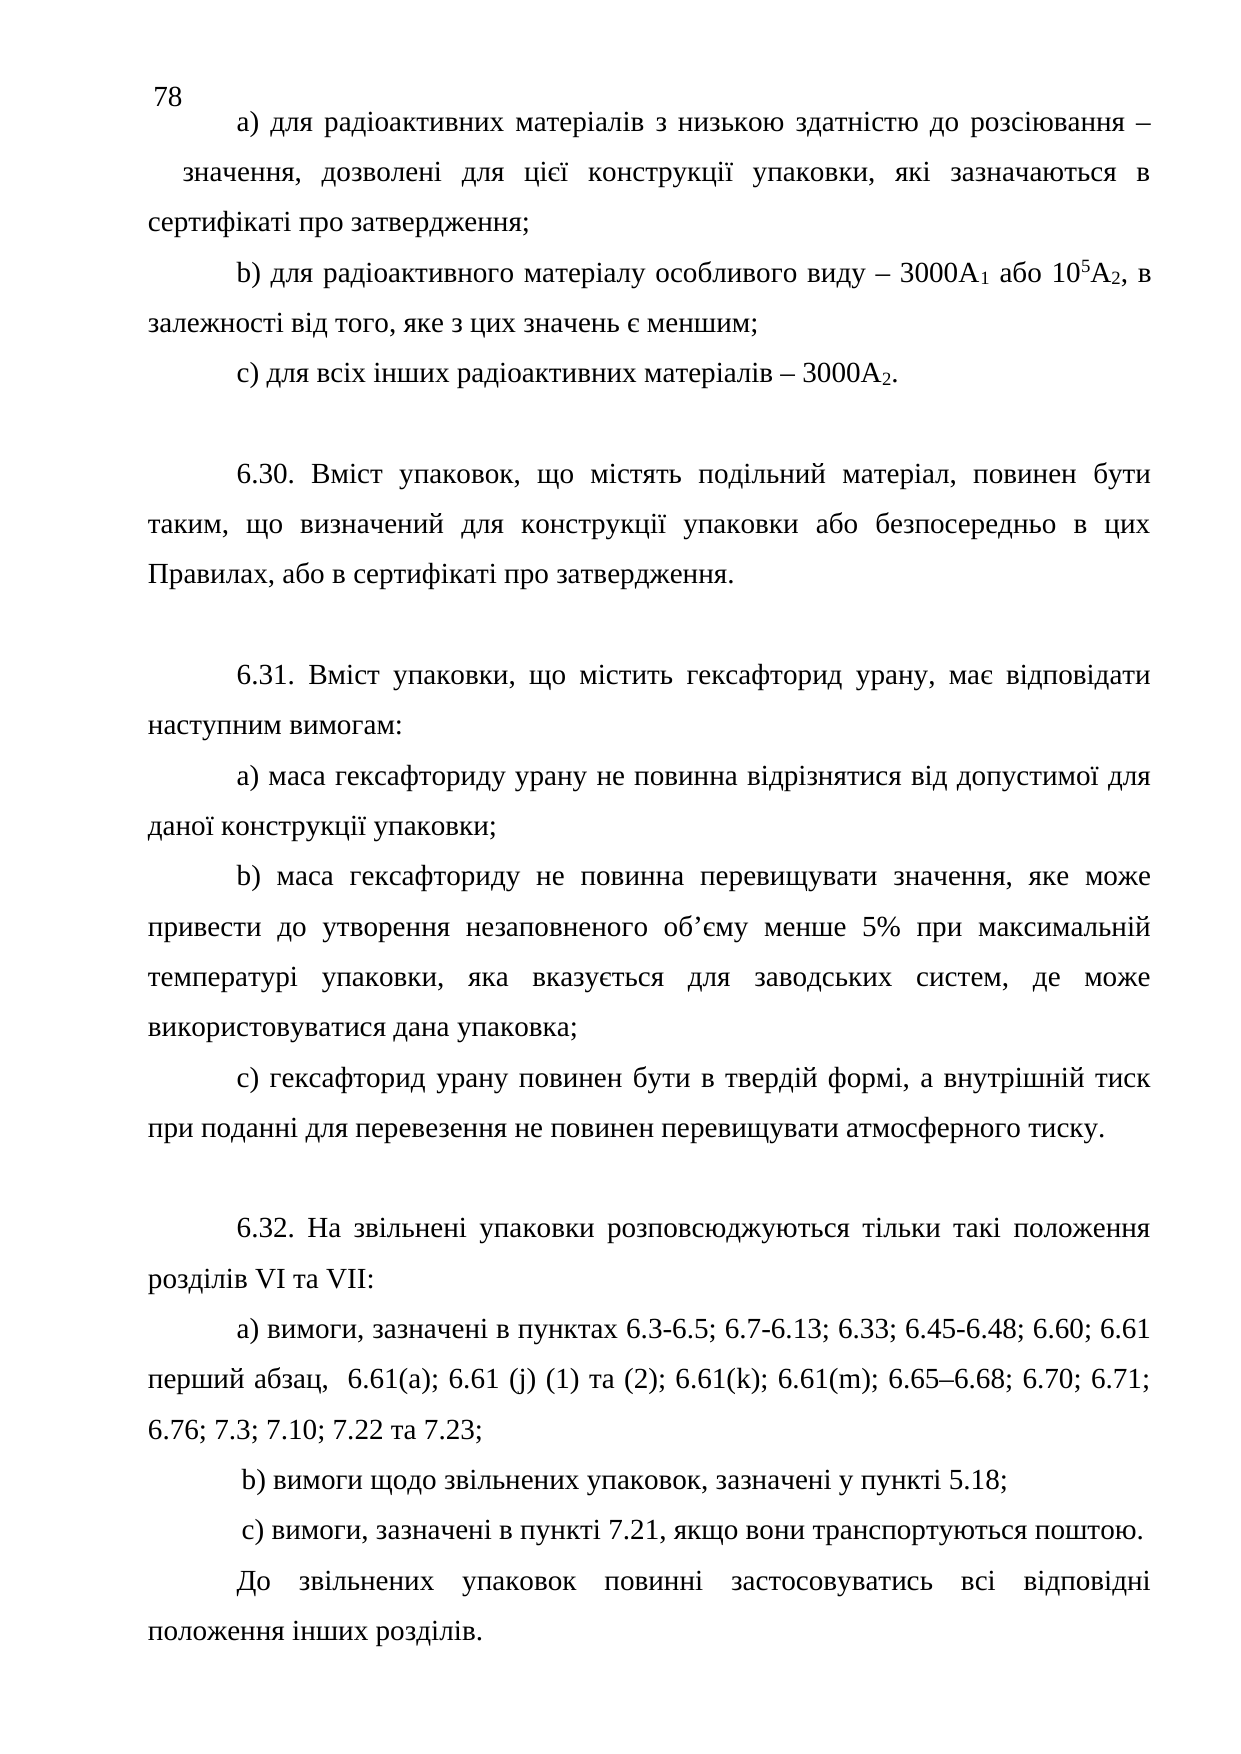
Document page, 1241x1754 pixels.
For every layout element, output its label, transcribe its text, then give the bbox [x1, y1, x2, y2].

text 6.31. Вміст упаковки, що містить гексафторид урану, має відповідати наступним вимогам: [148, 657, 1152, 741]
text c) гексафторид урану повинен бути в твердій формі, а внутрішній тиск при поданні для перевезення не повинен перевищувати атмосферного тиску. [148, 1060, 1152, 1143]
text b) маса гексафториду не повинна перевищувати значення, яке може привести до утворення незаповненого об’єму менше 5% при максимальній температурі упаковки, яка вказується для заводських систем, де може використовуватися дана упаковка; [148, 858, 1152, 1043]
text a) вимоги, зазначені в пунктах 6.3-6.5; 6.7-6.13; 6.33; 6.45-6.48; 6.60; 6.61 перший абзац, 6.61(a); 6.61 (j) (1) та (2); 6.61(k); 6.61(m); 6.65–6.68; 6.70; 6.71; 6.76; 7.3; 7.10; 7.22 та 7.23; [148, 1311, 1152, 1445]
text До звільнених упаковок повинні застосовуватись всі відповідні положення інших розділів. [148, 1563, 1152, 1647]
text с) вимоги, зазначені в пункті 7.21, якщо вони транспортуються поштою. [148, 1512, 1152, 1546]
text 6.32. На звільнені упаковки розповсюджуються тільки такі положення розділів VI та VII: [148, 1211, 1152, 1294]
text c) для всіх інших радіоактивних матеріалів – 3000А2. [148, 355, 1152, 389]
text b) для радіоактивного матеріалу особливого виду – 3000А1 або 105А2, в залежності від того, яке з цих значень є меншим; [148, 255, 1152, 338]
text a) для радіоактивних матеріалів з низькою здатністю до розсіювання – значення, дозволені для цієї конструкції упаковки, які зазначаються в сертифікаті про затвердження; [148, 104, 1152, 238]
text a) маса гексафториду урану не повинна відрізнятися від допустимої для даної конструкції упаковки; [148, 758, 1152, 842]
text 6.30. Вміст упаковок, що містять подільний матеріал, повинен бути таким, що визначений для конструкції упаковки або безпосередньо в цих Правилах, або в сертифікаті про затвердження. [148, 456, 1152, 590]
text b) вимоги щодо звільнених упаковок, зазначені у пункті 5.18; [148, 1462, 1152, 1496]
